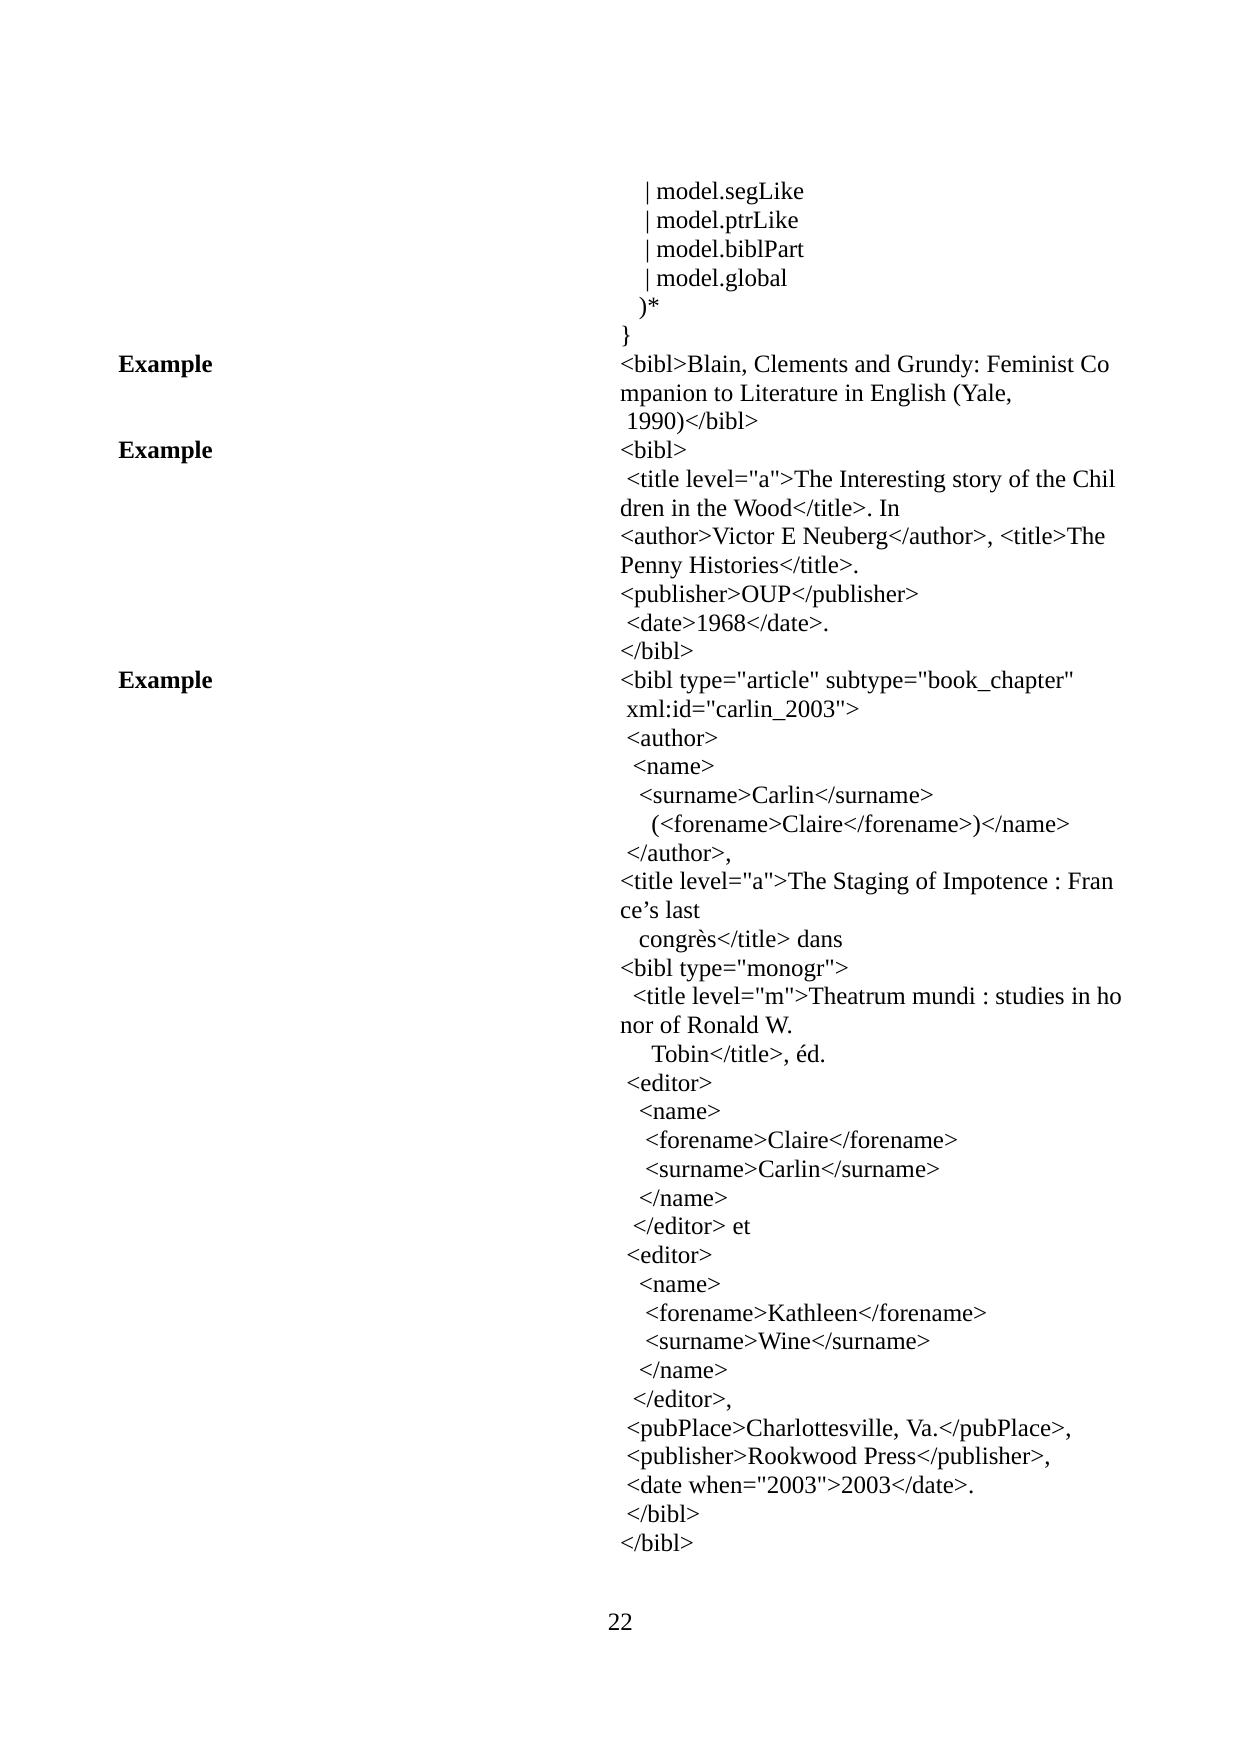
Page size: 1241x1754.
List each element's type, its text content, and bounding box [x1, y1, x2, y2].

table_cell <bibl>Blain, Clements and Grundy: Feminist Companion to Literature in English (Yale, 1990)</bibl> [620, 349, 1122, 435]
table_cell Example [118, 665, 620, 1556]
table_cell Example [118, 349, 620, 435]
table_cell | model.segLike | model.ptrLike | model.biblPart | model.global )* } [620, 176, 1122, 349]
table_cell <bibl> <title level="a">The Interesting story of the Children in the Wood</title>. In <author>Victor E Neuberg</author>, <title>The Penny Histories</title>. <publisher>OUP</publisher> <date>1968</date>. </bibl> [620, 435, 1122, 665]
table_cell Example [118, 435, 620, 665]
table_cell <bibl type="article" subtype="book_chapter" xml:id="carlin_2003"> <author> <name> <surname>Carlin</surname> (<forename>Claire</forename>)</name> </author>, <title level="a">The Staging of Impotence : France’s last congrès</title> dans <bibl type="monogr"> <title level="m">Theatrum mundi : studies in honor of Ronald W. Tobin</title>, éd. <editor> <name> <forename>Claire</forename> <surname>Carlin</surname> </name> </editor> et <editor> <name> <forename>Kathleen</forename> <surname>Wine</surname> </name> </editor>, <pubPlace>Charlottesville, Va.</pubPlace>, <publisher>Rookwood Press</publisher>, <date when="2003">2003</date>. </bibl> </bibl> [620, 665, 1122, 1556]
table_cell [118, 176, 620, 349]
